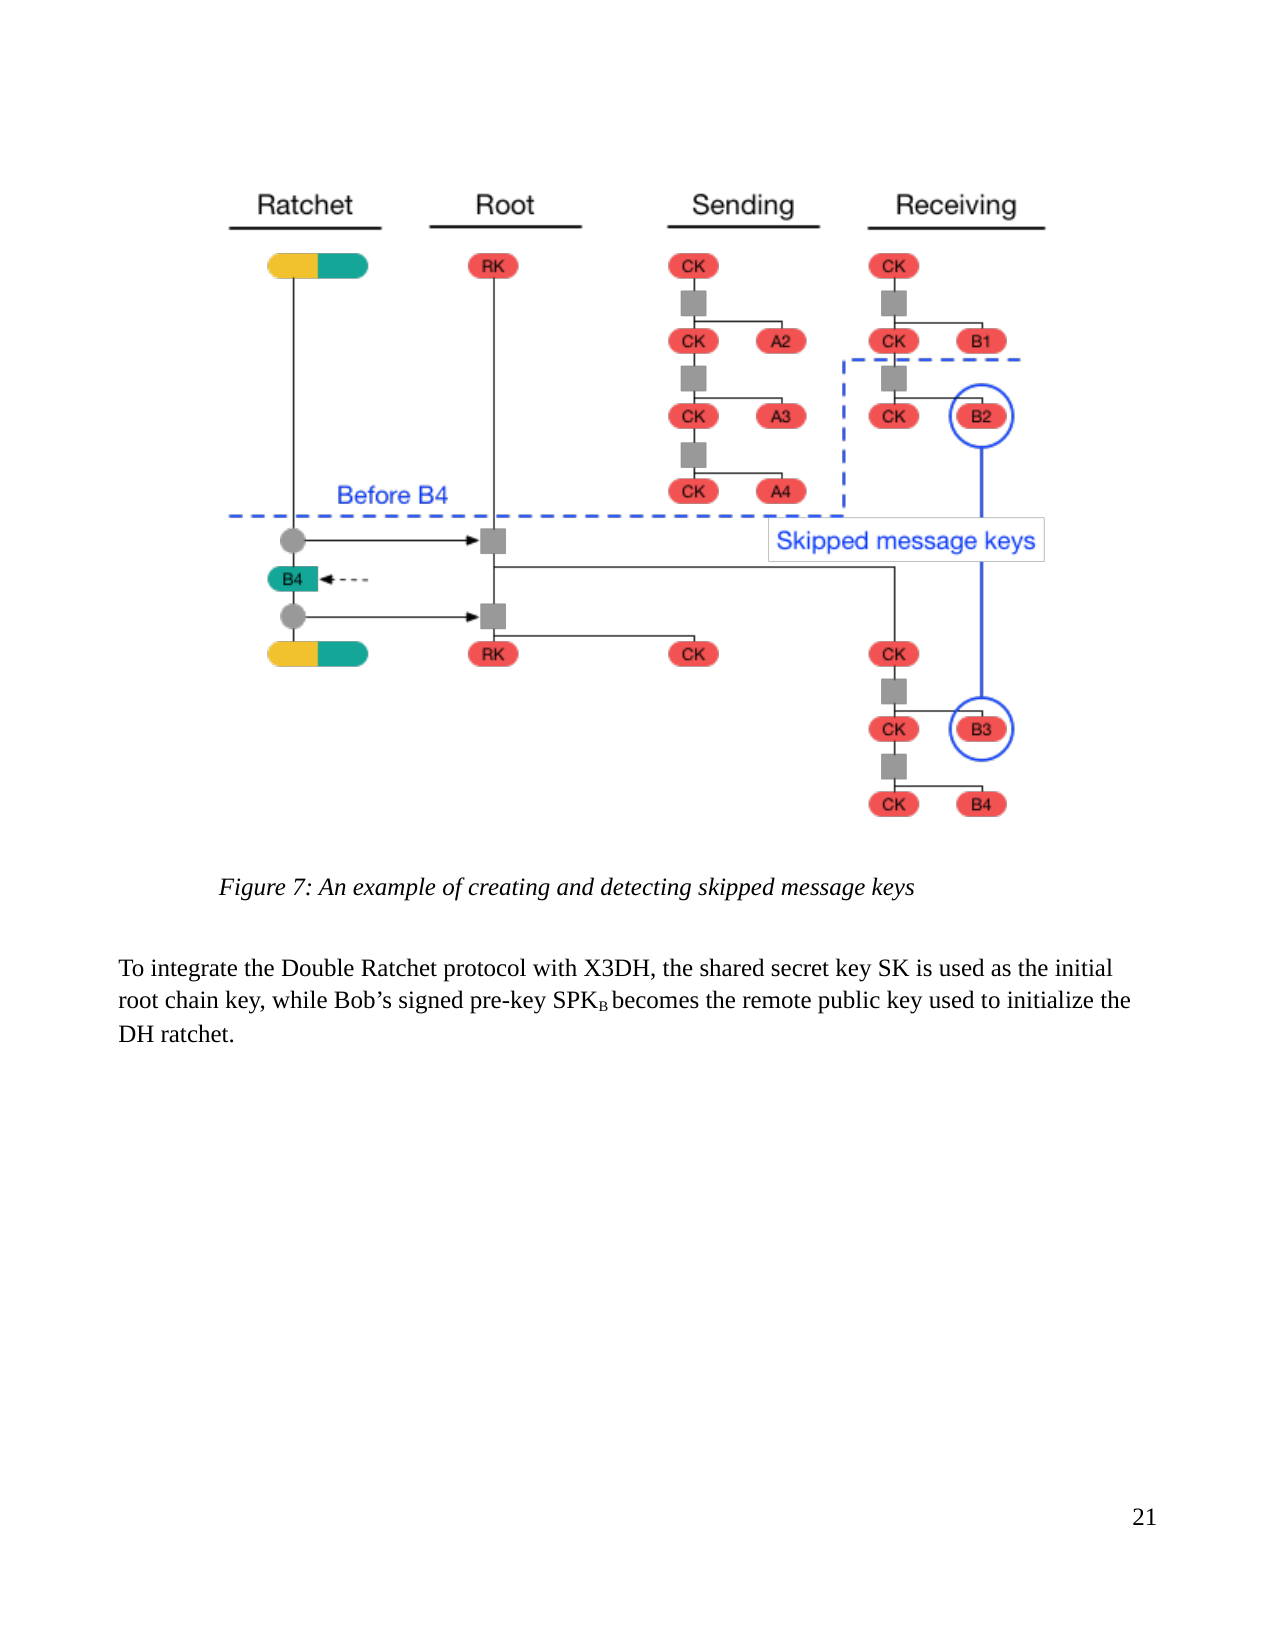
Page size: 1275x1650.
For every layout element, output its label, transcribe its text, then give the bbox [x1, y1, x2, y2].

text Figure 7: An example of creating and detecting skipped message keys [219, 867, 1056, 901]
picture [218, 130, 1057, 867]
text To integrate the Double Ratchet protocol with X3DH, the shared secret key SK is used as the initial root chain key, while Bob’s signed pre-key SPKB becomes the remote public key used to initialize the DH ratchet. [118, 953, 1157, 1047]
